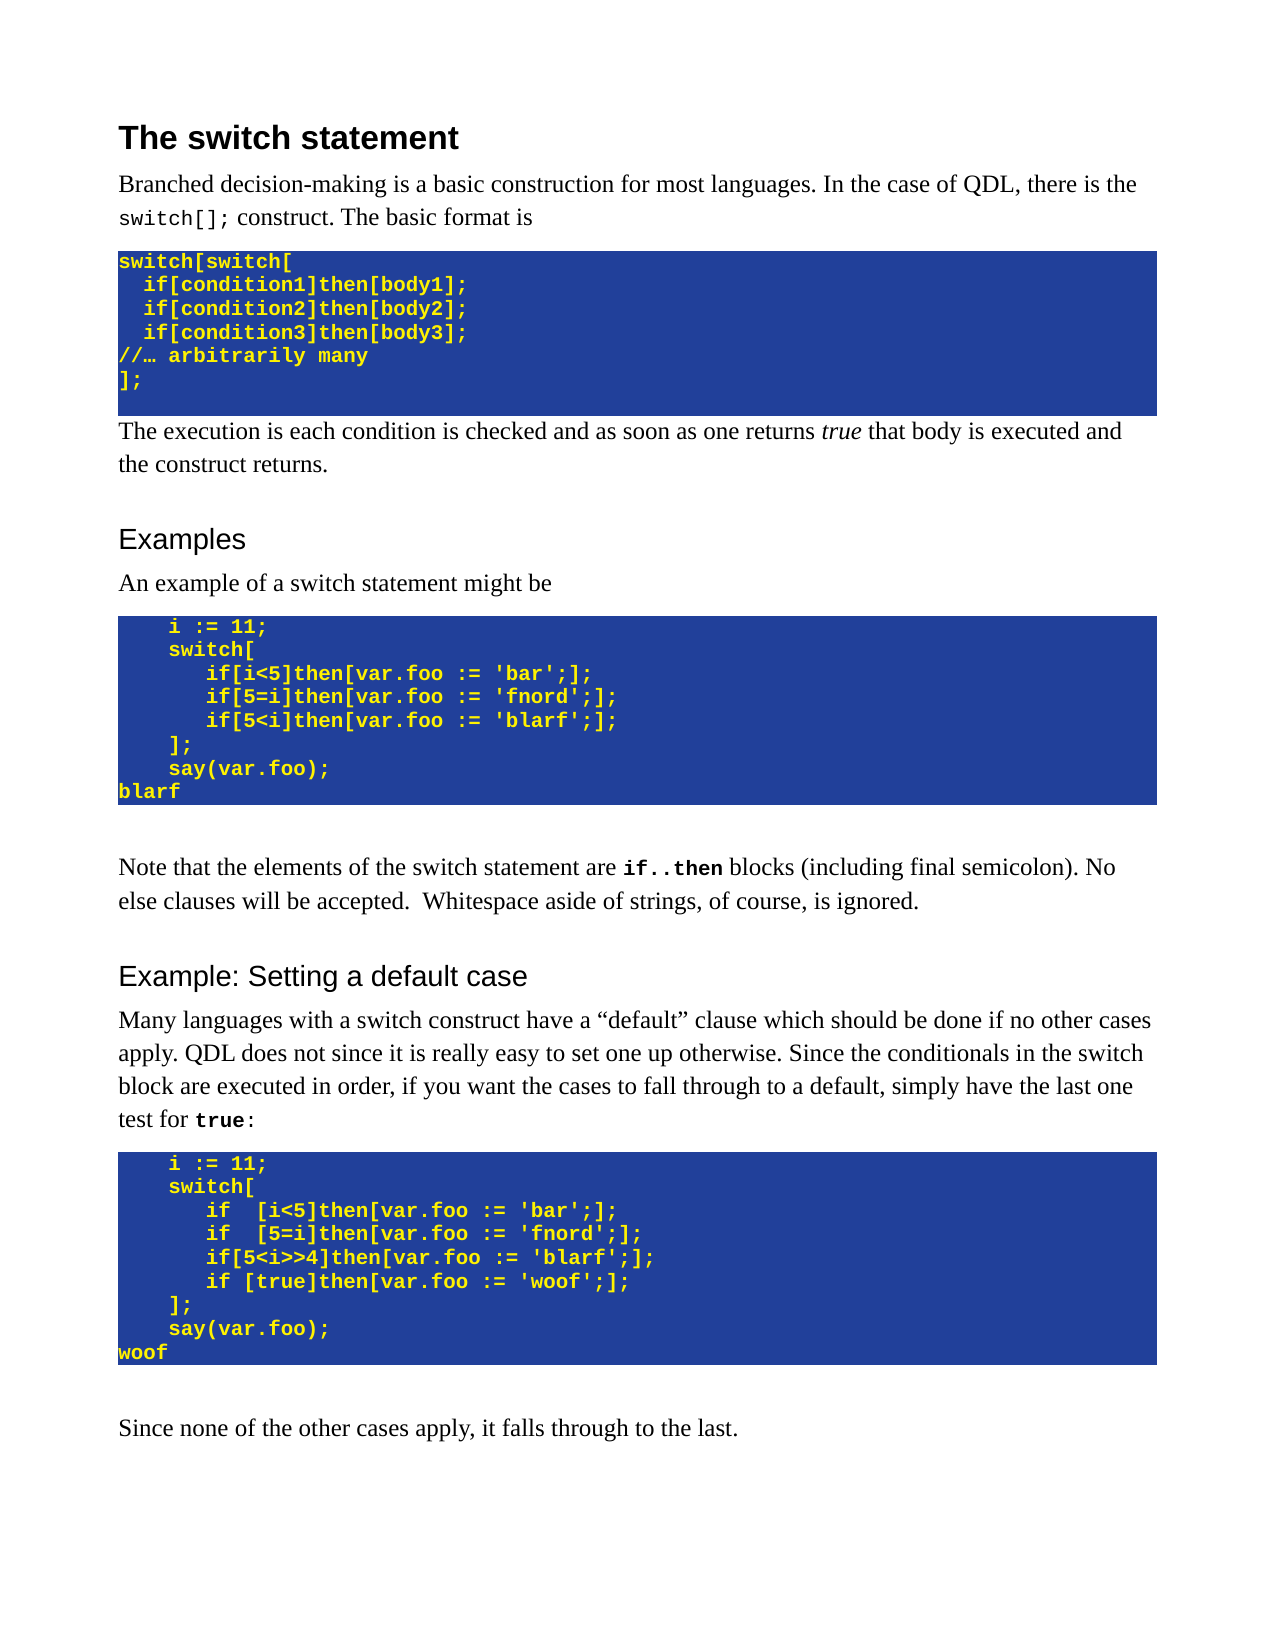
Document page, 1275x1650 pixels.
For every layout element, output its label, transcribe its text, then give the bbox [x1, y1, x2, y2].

text say(var.foo); [118, 1318, 1157, 1342]
text if[condition2]then[body2]; [118, 298, 1157, 322]
text blarf [118, 781, 1157, 805]
text if[condition3]then[body3]; [118, 322, 1157, 345]
text i := 11; [118, 1152, 1157, 1176]
text Branched decision-making is a basic construction for most languages. In the case of QDL, there is the switch[]; construct. The basic format is [118, 169, 1157, 232]
text ]; [118, 369, 1157, 393]
text if[i<5]then[var.foo := 'bar';]; [118, 663, 1157, 687]
text if[condition1]then[body1]; [118, 274, 1157, 298]
text An example of a switch statement might be [118, 568, 1157, 597]
text //… arbitrarily many [118, 345, 1157, 369]
text i := 11; [118, 616, 1157, 639]
text if [5=i]then[var.foo := 'fnord';]; [118, 1223, 1157, 1247]
text Note that the elements of the switch statement are if..then blocks (including final semicolon). No else clauses will be accepted. Whitespace aside of strings, of course, is ignored. [118, 852, 1157, 915]
text if[5=i]then[var.foo := 'fnord';]; [118, 687, 1157, 710]
text Many languages with a switch construct have a “default” clause which should be done if no other cases apply. QDL does not since it is really easy to set one up otherwise. Since the conditionals in the switch block are executed in order, if you want the cases to fall through to a default, simply have the last one test for true: [118, 1005, 1157, 1133]
text Since none of the other cases apply, it falls through to the last. [118, 1413, 1157, 1442]
text if[5<i]then[var.foo := 'blarf';]; [118, 710, 1157, 734]
subtitle The switch statement [118, 118, 1157, 157]
text ]; [118, 734, 1157, 757]
text The execution is each condition is checked and as soon as one returns true that body is executed and the construct returns. [118, 416, 1157, 478]
text woof [118, 1342, 1157, 1365]
text if [true]then[var.foo := 'woof';]; [118, 1271, 1157, 1294]
text switch[ [118, 639, 1157, 663]
text switch[ [118, 1176, 1157, 1200]
text if [i<5]then[var.foo := 'bar';]; [118, 1200, 1157, 1223]
subtitle Examples [118, 522, 1157, 556]
text switch[switch[ [118, 251, 1157, 274]
text ]; [118, 1294, 1157, 1318]
text say(var.foo); [118, 757, 1157, 781]
text if[5<i>>4]then[var.foo := 'blarf';]; [118, 1247, 1157, 1271]
subtitle Example: Setting a default case [118, 959, 1157, 992]
